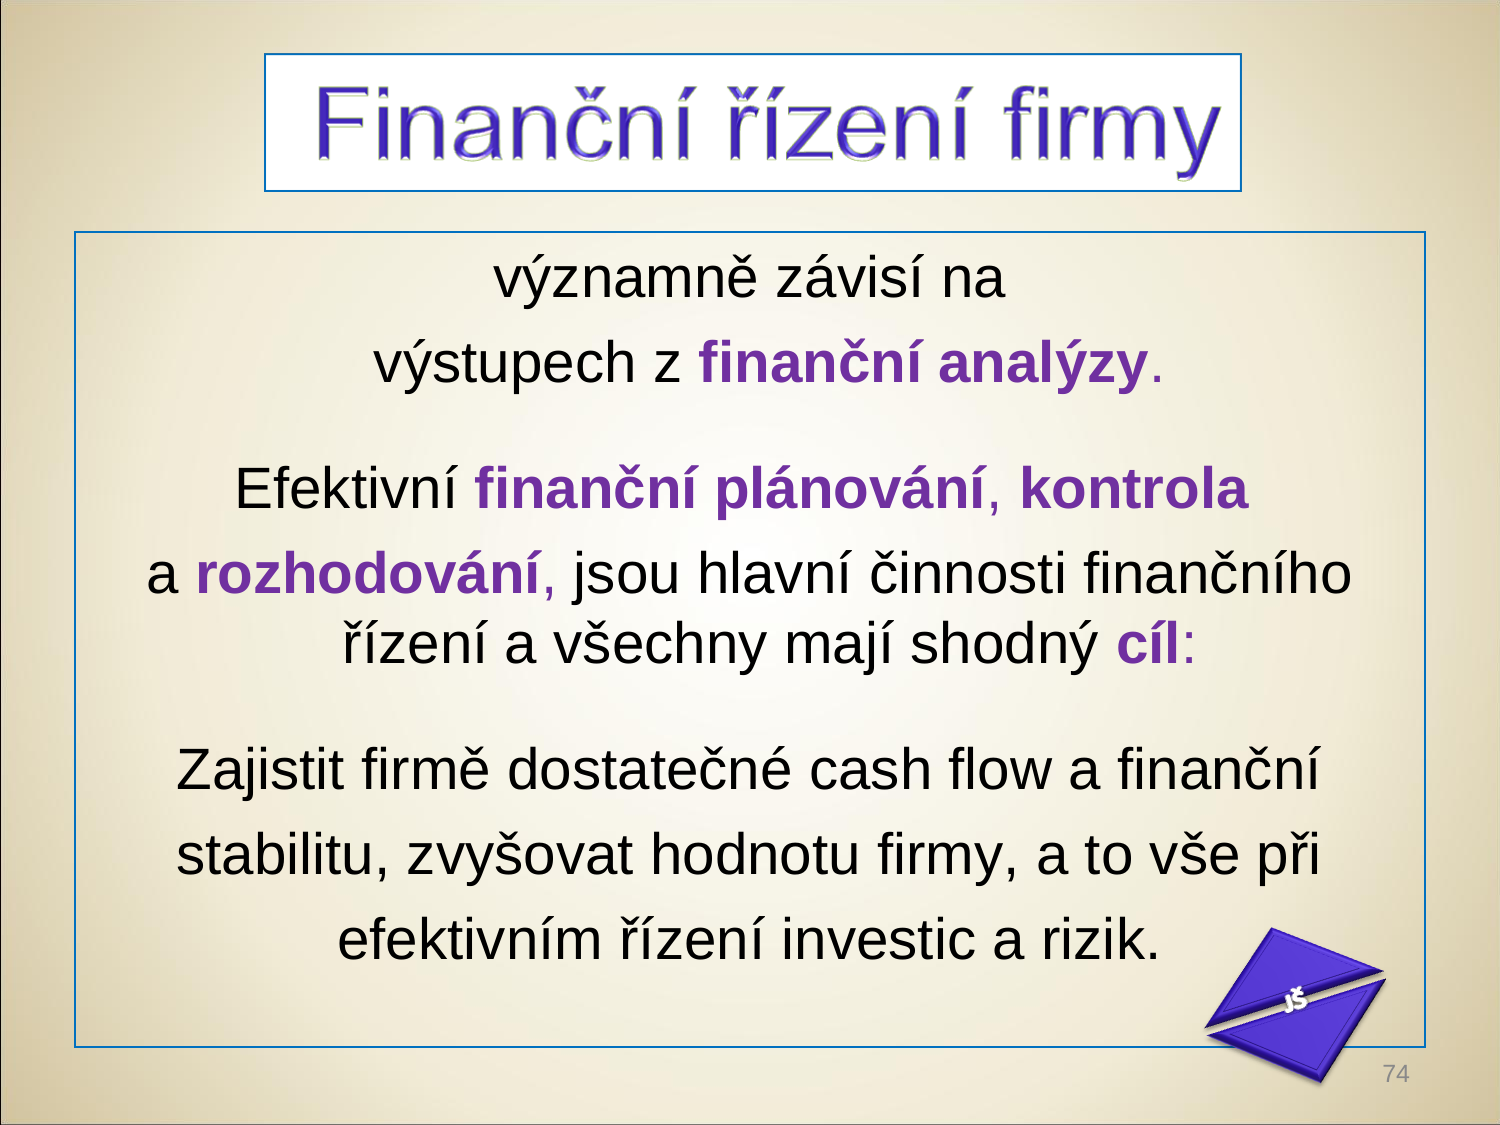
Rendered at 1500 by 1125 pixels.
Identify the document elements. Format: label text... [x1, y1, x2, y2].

list významně závisí na výstupech z finanční analýzy. Efektivní finanční plánování, kontrola a rozhodování, jsou hlavní činnosti finančního řízení a všechny mají shodný cíl: Zajistit firmě dostatečné cash flow a finanční stabilitu, zvyšovat hodnotu firmy, a to vše při efektivním řízení investic a rizik. [75, 231, 1426, 1047]
picture [0, 0, 1500, 1125]
text_box [1074, 1042, 1426, 1103]
